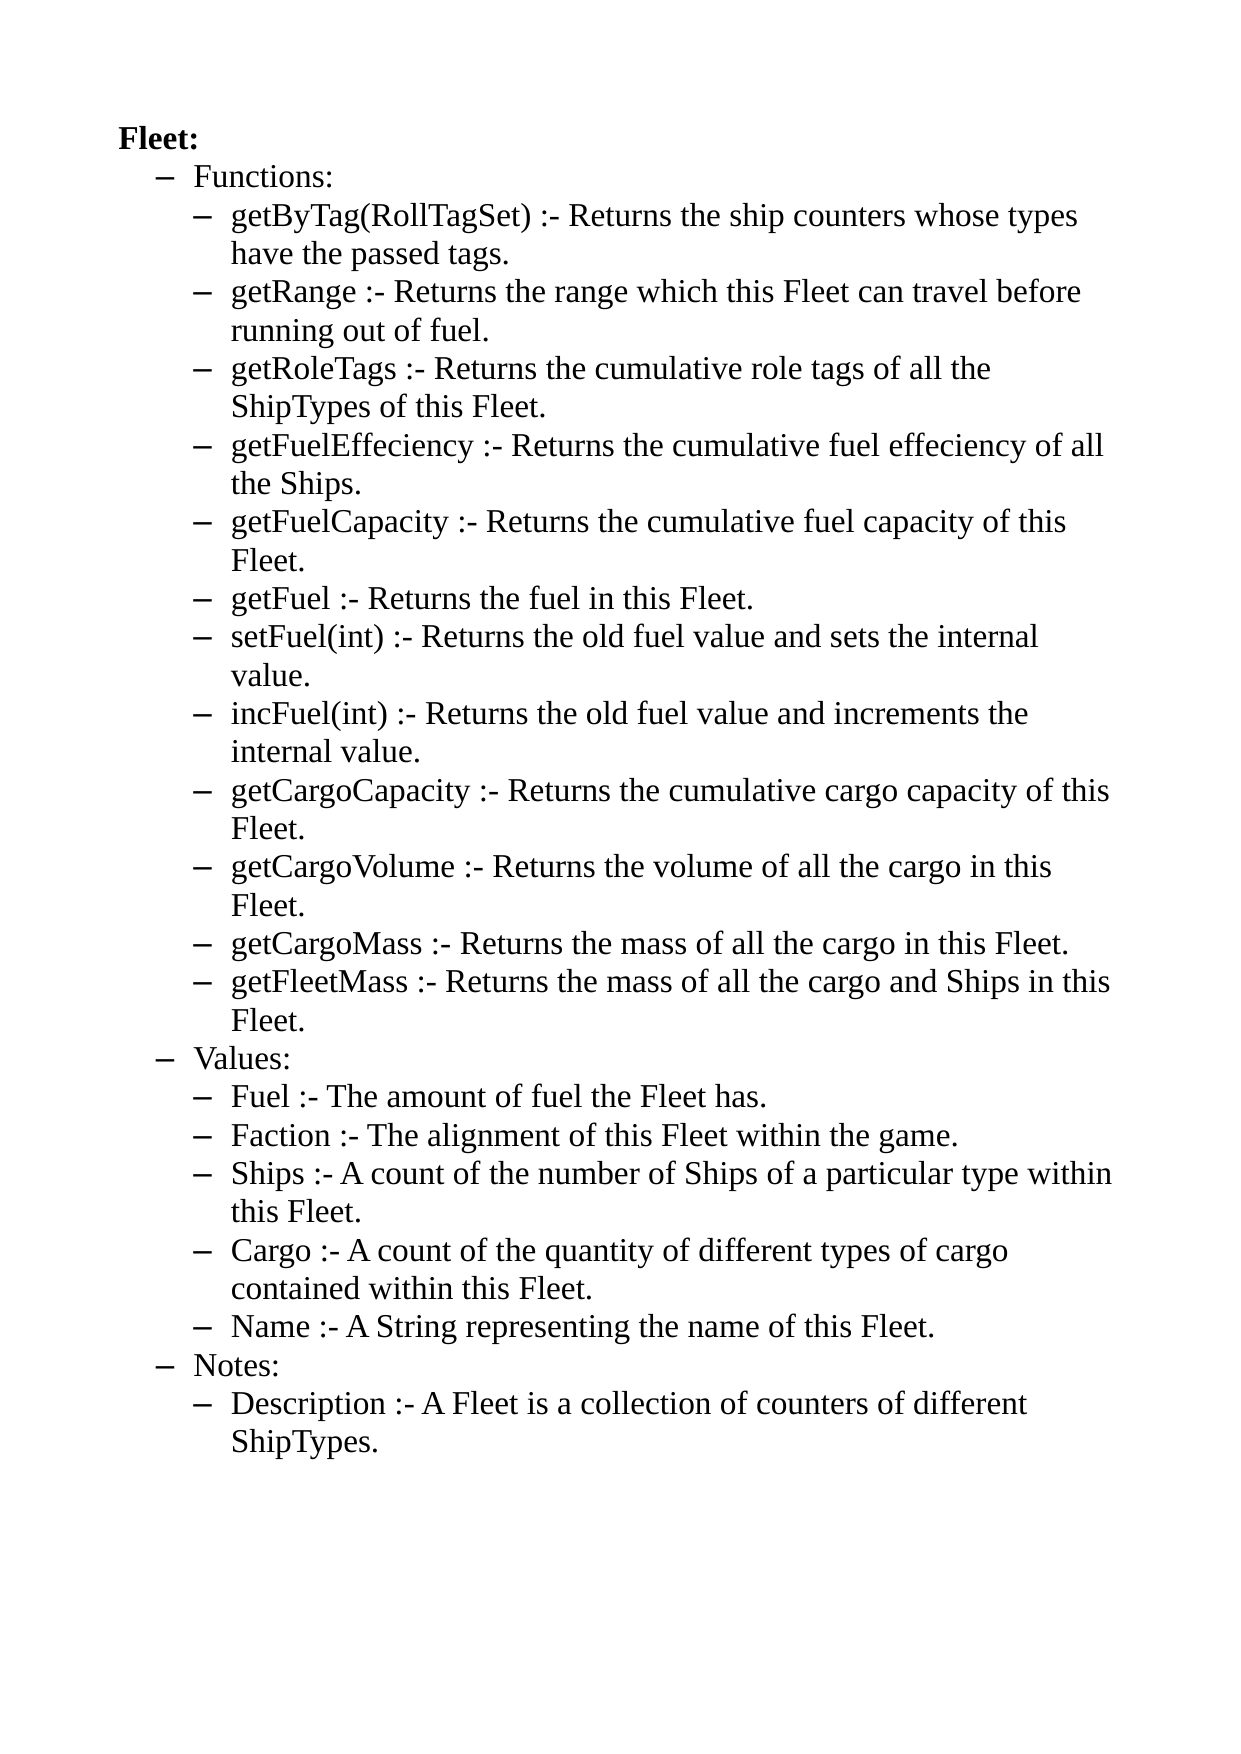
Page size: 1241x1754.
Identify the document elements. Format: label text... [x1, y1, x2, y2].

list Notes: [156, 1345, 1122, 1383]
list Description :- A Fleet is a collection of counters of different ShipTypes. [193, 1383, 1122, 1460]
list Faction :- The alignment of this Fleet within the game. [193, 1115, 1122, 1153]
list getCargoVolume :- Returns the volume of all the cargo in this Fleet. [193, 846, 1122, 923]
list Name :- A String representing the name of this Fleet. [193, 1306, 1122, 1345]
list getByTag(RollTagSet) :- Returns the ship counters whose types have the passed tags. [193, 195, 1122, 271]
list getFuel :- Returns the fuel in this Fleet. [193, 578, 1122, 616]
list Ships :- A count of the number of Ships of a particular type within this Fleet. [193, 1153, 1122, 1230]
list Cargo :- A count of the quantity of different types of cargo contained within this Fleet. [193, 1230, 1122, 1306]
list getFuelEffeciency :- Returns the cumulative fuel effeciency of all the Ships. [193, 425, 1122, 501]
list Fuel :- The amount of fuel the Fleet has. [193, 1076, 1122, 1115]
list getCargoMass :- Returns the mass of all the cargo in this Fleet. [193, 923, 1122, 961]
list setFuel(int) :- Returns the old fuel value and sets the internal value. [193, 616, 1122, 693]
list getRange :- Returns the range which this Fleet can travel before running out of fuel. [193, 271, 1122, 348]
text Fleet: [118, 118, 1122, 156]
list incFuel(int) :- Returns the old fuel value and increments the internal value. [193, 693, 1122, 770]
list Values: [156, 1038, 1122, 1076]
list getCargoCapacity :- Returns the cumulative cargo capacity of this Fleet. [193, 770, 1122, 846]
list getFuelCapacity :- Returns the cumulative fuel capacity of this Fleet. [193, 501, 1122, 578]
list getFleetMass :- Returns the mass of all the cargo and Ships in this Fleet. [193, 961, 1122, 1038]
list getRoleTags :- Returns the cumulative role tags of all the ShipTypes of this Fleet. [193, 348, 1122, 425]
list Functions: [156, 156, 1122, 195]
